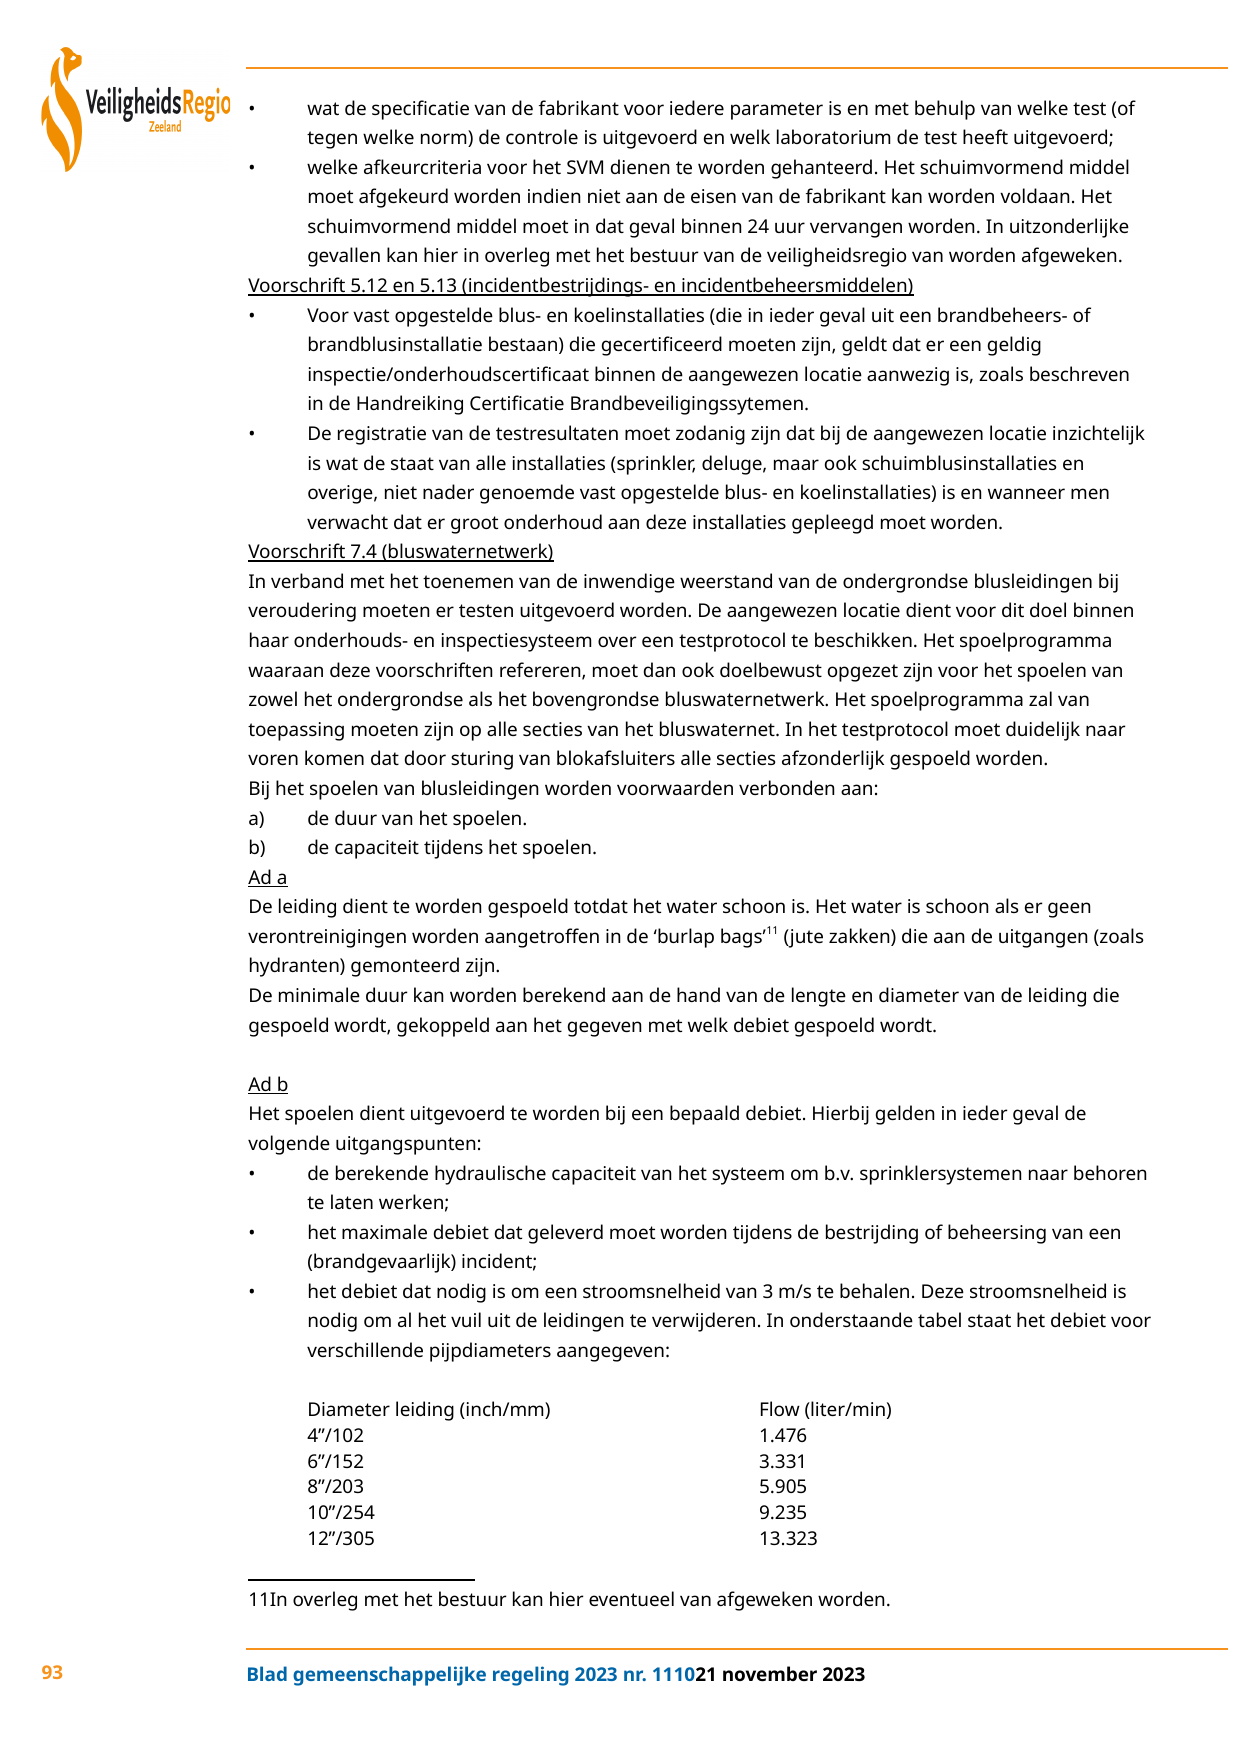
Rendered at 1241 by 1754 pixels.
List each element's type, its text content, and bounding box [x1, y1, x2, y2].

table_cell 10”/254 [307, 1500, 759, 1525]
list de duur van het spoelen. [248, 805, 1152, 831]
table_cell 3.331 [759, 1448, 1211, 1474]
table_header Diameter leiding (inch/mm) [307, 1397, 759, 1422]
text De leiding dient te worden gespoeld totdat het water schoon is. Het water is schoon als er geen verontreinigingen worden aangetroffen in de ‘burlap bags’ (jute zakken) die aan de uitgangen (zoals hydranten) gemonteerd zijn. [248, 893, 1152, 978]
text Ad a [248, 864, 1152, 890]
list het debiet dat nodig is om een stroomsnelheid van 3 m/s te behalen. Deze stroomsnelheid is nodig om al het vuil uit de leidingen te verwijderen. In onderstaande tabel staat het debiet voor verschillende pijpdiameters aangegeven: [248, 1278, 1152, 1363]
picture [41, 47, 231, 172]
table_cell 9.235 [759, 1500, 1211, 1525]
table_cell 8”/203 [307, 1474, 759, 1499]
table_cell 12”/305 [307, 1525, 759, 1551]
text Ad b [248, 1071, 1152, 1097]
table_cell 6”/152 [307, 1448, 759, 1474]
text Het spoelen dient uitgevoerd te worden bij een bepaald debiet. Hierbij gelden in ieder geval de volgende uitgangspunten: [248, 1101, 1152, 1156]
text De minimale duur kan worden berekend aan de hand van de lengte en diameter van de leiding die gespoeld wordt, gekoppeld aan het gegeven met welk debiet gespoeld wordt. [248, 982, 1152, 1038]
list de berekende hydraulische capaciteit van het systeem om b.v. sprinklersystemen naar behoren te laten werken; [248, 1160, 1152, 1215]
table_cell 4”/102 [307, 1422, 759, 1448]
list Voor vast opgestelde blus- en koelinstallaties (die in ieder geval uit een brandbeheers- of brandblusinstallatie bestaan) die gecertificeerd moeten zijn, geldt dat er een geldig inspectie/onderhoudscertificaat binnen de aangewezen locatie aanwezig is, zoals beschreven in de Handreiking Certificatie Brandbeveiligingssytemen. [248, 302, 1152, 416]
table_cell 1.476 [759, 1422, 1211, 1448]
text Voorschrift 5.12 en 5.13 (incidentbestrijdings- en incidentbeheersmiddelen) [248, 272, 1152, 298]
table_cell 13.323 [759, 1525, 1211, 1551]
text In overleg met het bestuur kan hier eventueel van afgeweken worden. [248, 1586, 1152, 1612]
text In verband met het toenemen van de inwendige weerstand van de ondergrondse blusleidingen bij veroudering moeten er testen uitgevoerd worden. De aangewezen locatie dient voor dit doel binnen haar onderhouds- en inspectiesysteem over een testprotocol te beschikken. Het spoelprogramma waaraan deze voorschriften refereren, moet dan ook doelbewust opgezet zijn voor het spoelen van zowel het ondergrondse als het bovengrondse bluswaternetwerk. Het spoelprogramma zal van toepassing moeten zijn op alle secties van het bluswaternet. In het testprotocol moet duidelijk naar voren komen dat door sturing van blokafsluiters alle secties afzonderlijk gespoeld worden. [248, 568, 1152, 771]
text Bij het spoelen van blusleidingen worden voorwaarden verbonden aan: [248, 775, 1152, 801]
list welke afkeurcriteria voor het SVM dienen te worden gehanteerd. Het schuimvormend middel moet afgekeurd worden indien niet aan de eisen van de fabrikant kan worden voldaan. Het schuimvormend middel moet in dat geval binnen 24 uur vervangen worden. In uitzonderlijke gevallen kan hier in overleg met het bestuur van de veiligheidsregio van worden afgeweken. [248, 154, 1152, 268]
list het maximale debiet dat geleverd moet worden tijdens de bestrijding of beheersing van een (brandgevaarlijk) incident; [248, 1219, 1152, 1274]
text Voorschrift 7.4 (bluswaternetwerk) [248, 538, 1152, 564]
list de capaciteit tijdens het spoelen. [248, 834, 1152, 860]
list De registratie van de testresultaten moet zodanig zijn dat bij de aangewezen locatie inzichtelijk is wat de staat van alle installaties (sprinkler, deluge, maar ook schuimblusinstallaties en overige, niet nader genoemde vast opgestelde blus- en koelinstallaties) is en wanneer men verwacht dat er groot onderhoud aan deze installaties gepleegd moet worden. [248, 420, 1152, 535]
list wat de specificatie van de fabrikant voor iedere parameter is en met behulp van welke test (of tegen welke norm) de controle is uitgevoerd en welk laboratorium de test heeft uitgevoerd; [248, 95, 1152, 150]
table_cell 5.905 [759, 1474, 1211, 1499]
table_header Flow (liter/min) [759, 1397, 1211, 1422]
